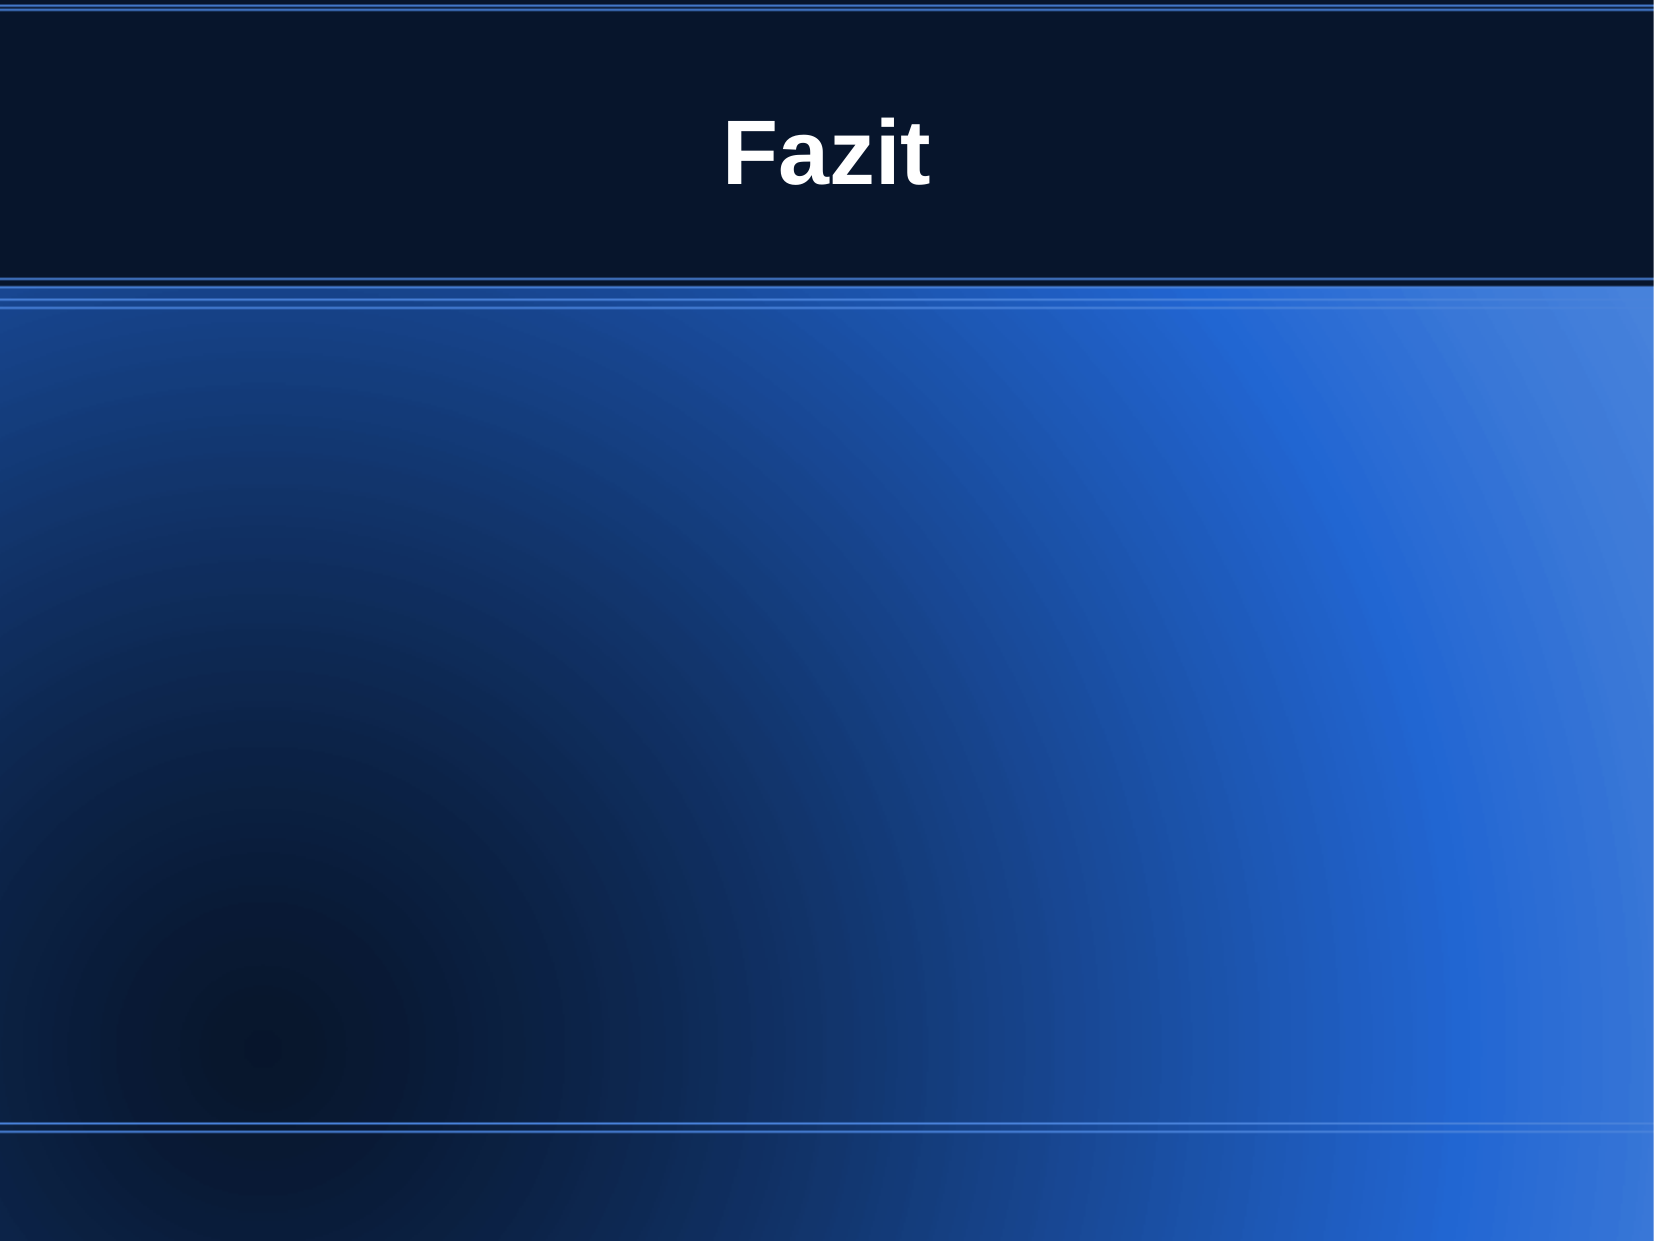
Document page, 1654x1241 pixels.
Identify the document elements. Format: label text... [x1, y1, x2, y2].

title Fazit [82, 49, 1571, 257]
picture [0, 0, 1654, 1241]
